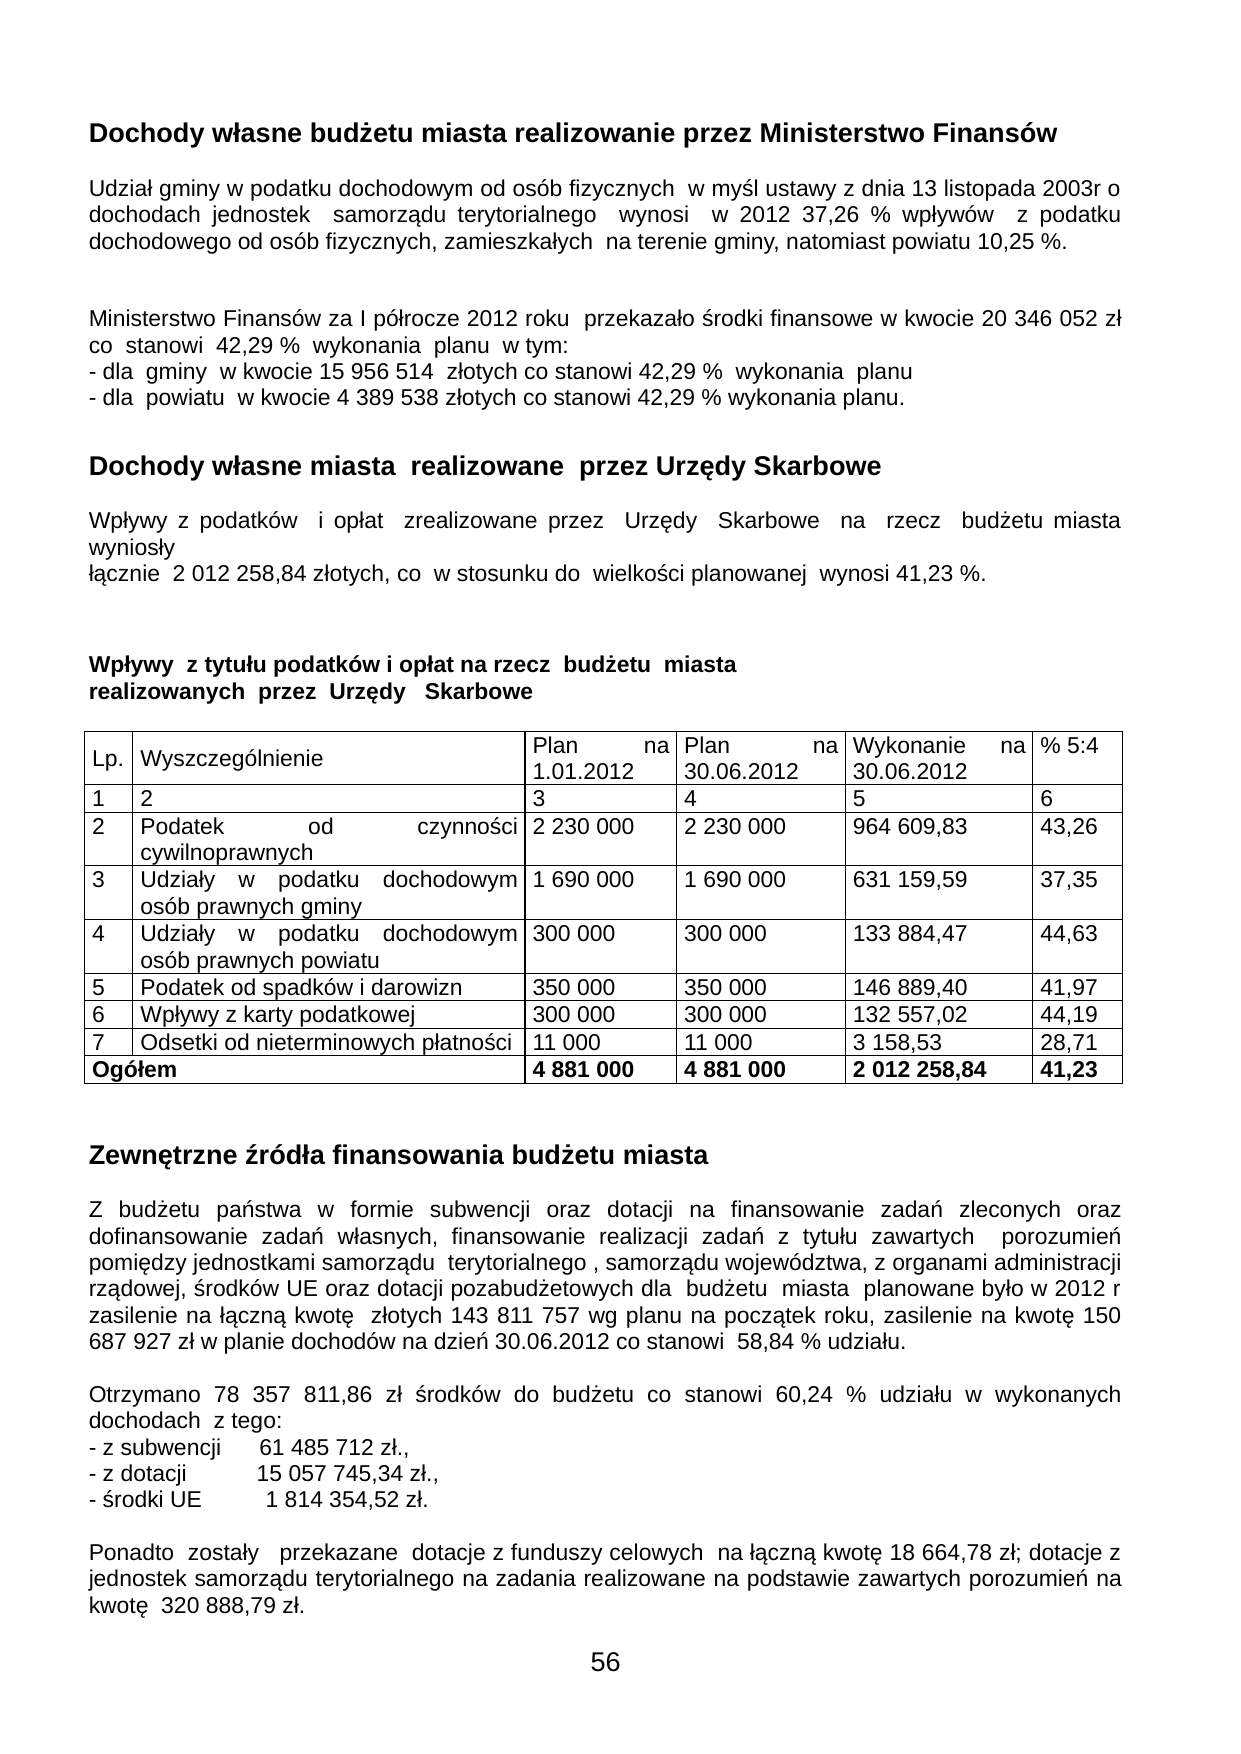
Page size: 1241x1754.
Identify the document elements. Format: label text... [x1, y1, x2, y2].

table_header Plan na 1.01.2012 [526, 732, 676, 784]
table_cell 350 000 [526, 974, 676, 1000]
text Ministerstwo Finansów za I półrocze 2012 roku przekazało środki finansowe w kwocie 20 346 052 zł co stanowi 42,29 % wykonania planu w tym: [88, 305, 1122, 358]
table_cell 43,26 [1033, 813, 1122, 865]
table_cell 5 [85, 974, 132, 1000]
table_cell 2 [85, 813, 132, 865]
text łącznie 2 012 258,84 złotych, co w stosunku do wielkości planowanej wynosi 41,23 %. [88, 560, 1122, 586]
table_cell Podatek od spadków i darowizn [133, 974, 524, 1000]
table_cell 1 [85, 785, 132, 812]
table_cell 4 [677, 785, 845, 812]
table_cell 2 [133, 785, 524, 812]
table_cell 2 230 000 [526, 813, 676, 865]
text - dla gminy w kwocie 15 956 514 złotych co stanowi 42,29 % wykonania planu [88, 358, 1122, 384]
text Dochody własne budżetu miasta realizowanie przez Ministerstwo Finansów [88, 117, 1122, 148]
table_cell 44,19 [1033, 1001, 1122, 1028]
text Wpływy z tytułu podatków i opłat na rzecz budżetu miasta [88, 651, 1122, 678]
table_cell 41,97 [1033, 974, 1122, 1000]
table_cell 300 000 [677, 1001, 845, 1028]
table_cell 7 [85, 1029, 132, 1055]
table_cell 300 000 [677, 920, 845, 973]
table_cell 964 609,83 [846, 813, 1032, 865]
table_cell 28,71 [1033, 1029, 1122, 1055]
table_cell Ogółem [85, 1056, 524, 1082]
table_cell 132 557,02 [846, 1001, 1032, 1028]
text - z subwencji 61 485 712 zł., [88, 1433, 1122, 1460]
table_cell Udziały w podatku dochodowym osób prawnych gminy [133, 866, 524, 919]
table_cell 350 000 [677, 974, 845, 1000]
text Z budżetu państwa w formie subwencji oraz dotacji na finansowanie zadań zleconych oraz dofinansowanie zadań własnych, finansowanie realizacji zadań z tytułu zawartych porozumień pomiędzy jednostkami samorządu terytorialnego , samorządu województwa, z organami administracji rządowej, środków UE oraz dotacji pozabudżetowych dla budżetu miasta planowane było w 2012 r zasilenie na łączną kwotę złotych 143 811 757 wg planu na początek roku, zasilenie na kwotę 150 687 927 zł w planie dochodów na dzień 30.06.2012 co stanowi 58,84 % udziału. [88, 1196, 1122, 1354]
table_cell 6 [85, 1001, 132, 1028]
text Wpływy z podatków i opłat zrealizowane przez Urzędy Skarbowe na rzecz budżetu miasta wyniosły [88, 507, 1122, 560]
table_cell 133 884,47 [846, 920, 1032, 973]
table_cell 3 158,53 [846, 1029, 1032, 1055]
table_cell 2 012 258,84 [846, 1056, 1032, 1082]
table_cell 4 [85, 920, 132, 973]
table_cell Udziały w podatku dochodowym osób prawnych powiatu [133, 920, 524, 973]
text - środki UE 1 814 354,52 zł. [88, 1486, 1122, 1512]
table_cell 4 881 000 [677, 1056, 845, 1082]
table_cell 41,23 [1033, 1056, 1122, 1082]
table_cell 44,63 [1033, 920, 1122, 973]
table_header Wykonanie na 30.06.2012 [846, 732, 1032, 784]
table_cell Odsetki od nieterminowych płatności [133, 1029, 524, 1055]
table_cell 146 889,40 [846, 974, 1032, 1000]
table_cell 631 159,59 [846, 866, 1032, 919]
text Ponadto zostały przekazane dotacje z funduszy celowych na łączną kwotę 18 664,78 zł; dotacje z jednostek samorządu terytorialnego na zadania realizowane na podstawie zawartych porozumień na kwotę 320 888,79 zł. [88, 1539, 1122, 1618]
table_header Plan na 30.06.2012 [677, 732, 845, 784]
table_cell 2 230 000 [677, 813, 845, 865]
table_cell 300 000 [526, 920, 676, 973]
table_cell 3 [85, 866, 132, 919]
text Otrzymano 78 357 811,86 zł środków do budżetu co stanowi 60,24 % udziału w wykonanych dochodach z tego: [88, 1381, 1122, 1433]
table_cell Wpływy z karty podatkowej [133, 1001, 524, 1028]
text Dochody własne miasta realizowane przez Urzędy Skarbowe [88, 449, 1122, 481]
text realizowanych przez Urzędy Skarbowe [88, 678, 1122, 704]
table_cell 5 [846, 785, 1032, 812]
table_header Wyszczególnienie [133, 732, 524, 784]
text - dla powiatu w kwocie 4 389 538 złotych co stanowi 42,29 % wykonania planu. [88, 384, 1122, 411]
table_cell Podatek od czynności cywilnoprawnych [133, 813, 524, 865]
table_cell 3 [526, 785, 676, 812]
table_cell 11 000 [526, 1029, 676, 1055]
text Zewnętrzne źródła finansowania budżetu miasta [88, 1139, 1122, 1170]
table_cell 11 000 [677, 1029, 845, 1055]
table_cell 6 [1033, 785, 1122, 812]
table_cell 4 881 000 [526, 1056, 676, 1082]
table_cell 37,35 [1033, 866, 1122, 919]
table_header % 5:4 [1033, 732, 1122, 784]
table_header Lp. [85, 732, 132, 784]
table_cell 300 000 [526, 1001, 676, 1028]
table_cell 1 690 000 [526, 866, 676, 919]
text Udział gminy w podatku dochodowym od osób fizycznych w myśl ustawy z dnia 13 listopada 2003r o dochodach jednostek samorządu terytorialnego wynosi w 2012 37,26 % wpływów z podatku dochodowego od osób fizycznych, zamieszkałych na terenie gminy, natomiast powiatu 10,25 %. [88, 175, 1122, 254]
text - z dotacji 15 057 745,34 zł., [88, 1460, 1122, 1486]
table_cell 1 690 000 [677, 866, 845, 919]
